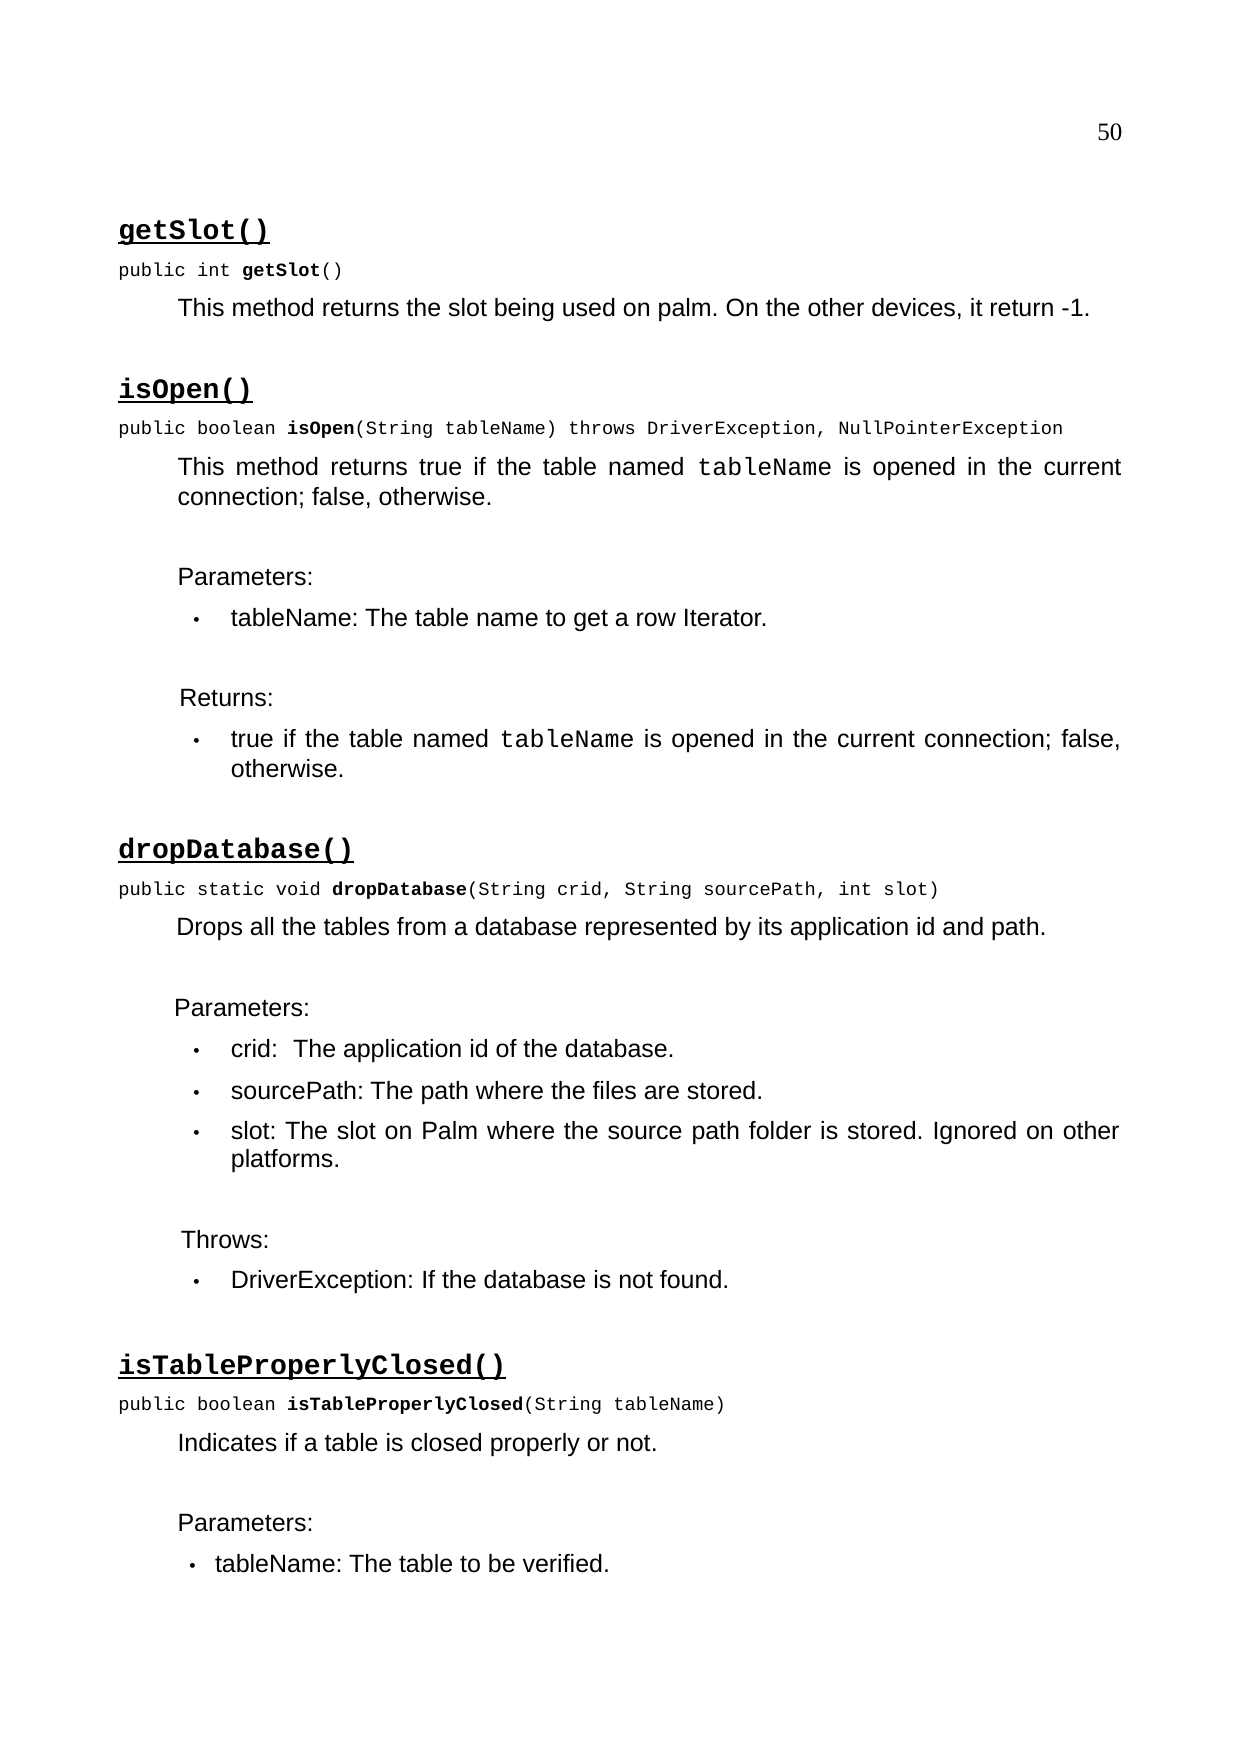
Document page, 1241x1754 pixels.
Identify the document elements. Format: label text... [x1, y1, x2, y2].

list tableName: The table to be verified. [189, 1549, 1122, 1577]
text Indicates if a table is closed properly or not. [118, 1428, 1122, 1456]
list Parameters: [174, 994, 1122, 1022]
list Parameters: [177, 1509, 1122, 1537]
subtitle isOpen() [118, 374, 1122, 406]
text Returns: [179, 684, 1122, 712]
text Throws: [181, 1226, 1122, 1254]
text public boolean isTableProperlyClosed(String tableName) [118, 1395, 1122, 1416]
list crid: The application id of the database. [193, 1034, 1122, 1064]
subtitle isTableProperlyClosed() [118, 1351, 1122, 1382]
list slot: The slot on Palm where the source path folder is stored. Ignored on other platforms. [193, 1117, 1122, 1173]
text public int getSlot() [118, 260, 1122, 282]
subtitle dropDatabase() [118, 835, 1122, 867]
text public static void dropDatabase(String crid, String sourcePath, int slot) [118, 879, 1122, 901]
list This method returns true if the table named tableName is opened in the current connection; false, otherwise. [177, 452, 1122, 511]
subtitle getSlot() [118, 216, 1122, 248]
list Parameters: [177, 563, 1122, 591]
list DriverException: If the database is not found. [193, 1266, 1122, 1294]
text Drops all the tables from a database represented by its application id and path. [118, 913, 1122, 941]
list This method returns the slot being used on palm. On the other devices, it return -1. [177, 294, 1122, 322]
list true if the table named tableName is opened in the current connection; false, otherwise. [193, 724, 1122, 782]
list sourcePath: The path where the files are stored. [193, 1077, 1122, 1105]
list tableName: The table name to get a row Iterator. [193, 603, 1122, 631]
text public boolean isOpen(String tableName) throws DriverException, NullPointerException [118, 419, 1122, 440]
